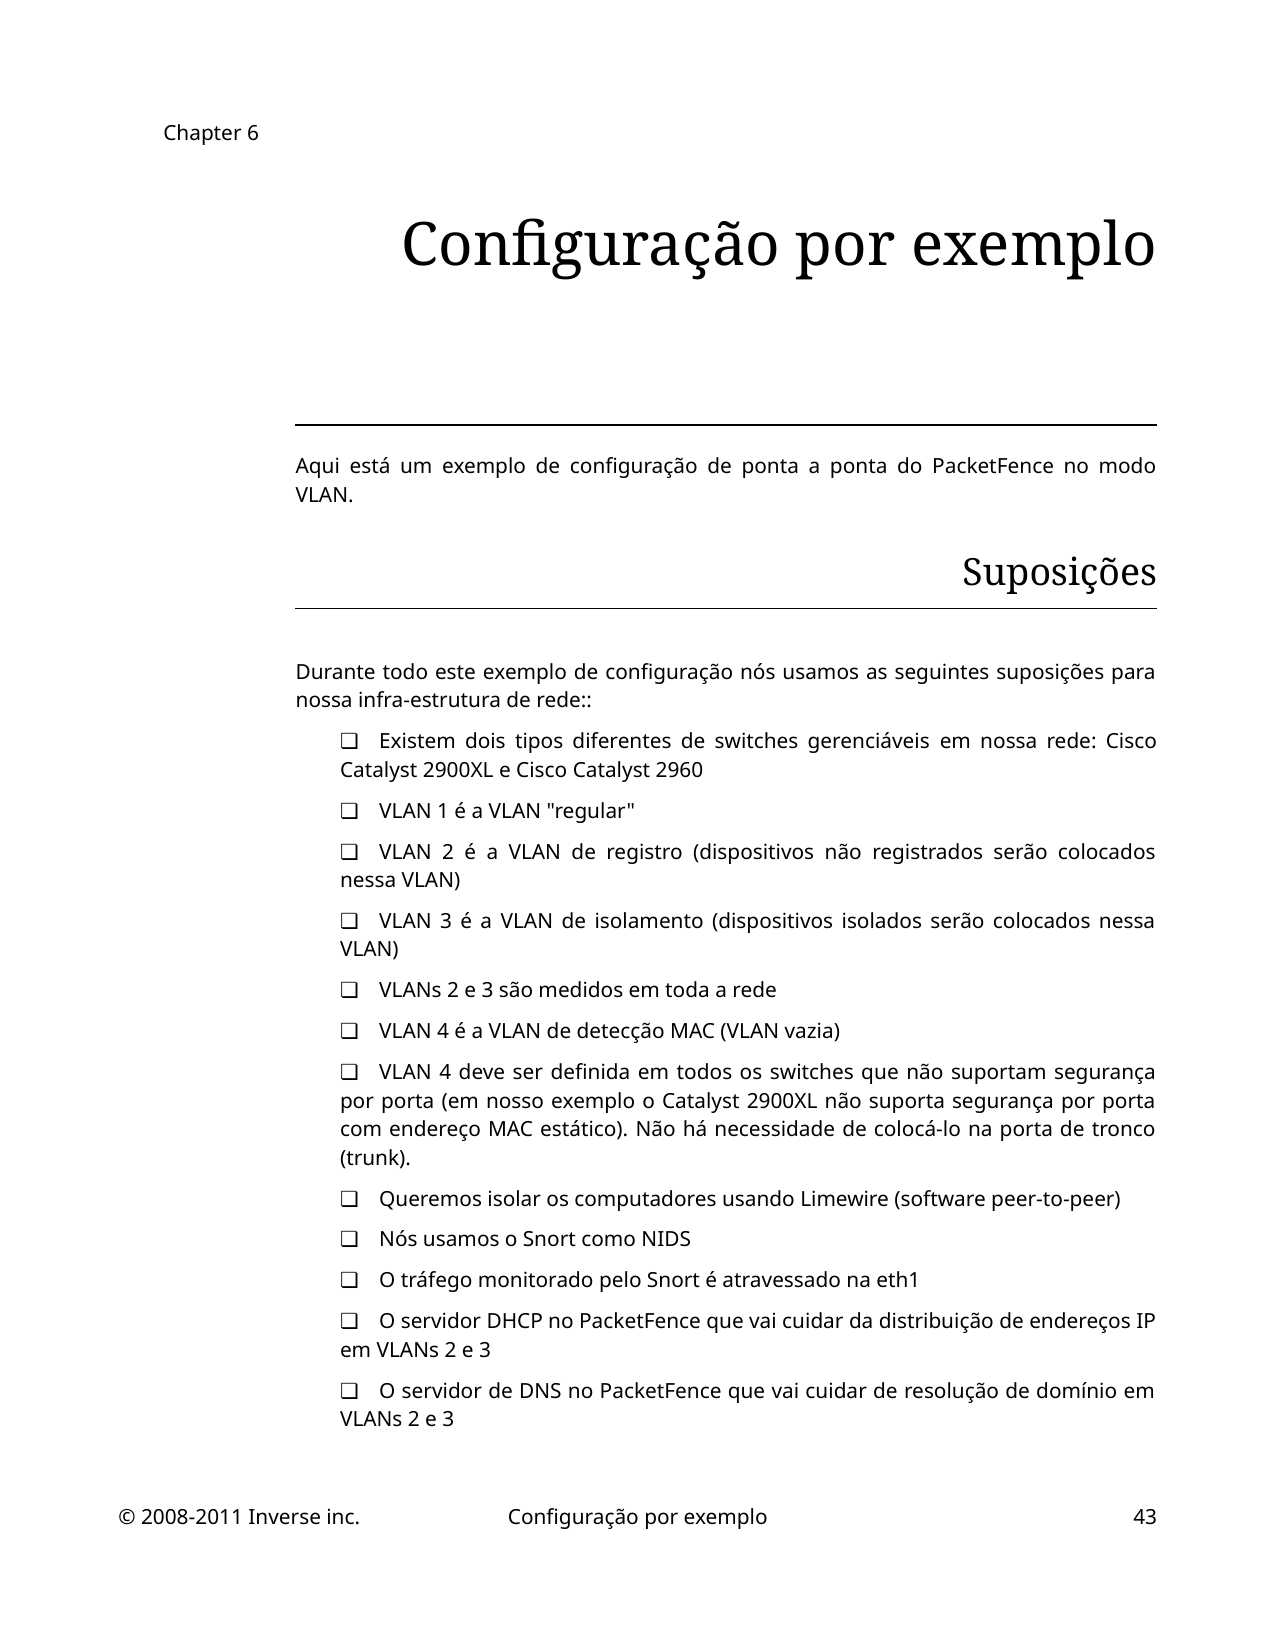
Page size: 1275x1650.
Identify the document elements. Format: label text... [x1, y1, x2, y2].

text Durante todo este exemplo de configuração nós usamos as seguintes suposições para nossa infra-estrutura de rede:: [295, 657, 1157, 714]
list ❏ VLAN 4 é a VLAN de detecção MAC (VLAN vazia) [340, 1016, 1157, 1045]
list ❏ O tráfego monitorado pelo Snort é atravessado na eth1 [340, 1266, 1157, 1294]
list ❏ VLANs 2 e 3 são medidos em toda a rede [340, 976, 1157, 1004]
list ❏ Existem dois tipos diferentes de switches gerenciáveis ​​em nossa rede: Cisco Catalyst 2900XL e Cisco Catalyst 2960 [340, 726, 1157, 783]
list ❏ O servidor de DNS no PacketFence que vai cuidar de resolução de domínio em VLANs 2 e 3 [340, 1376, 1157, 1433]
list ❏ Nós usamos o Snort como NIDS [340, 1224, 1157, 1253]
list ❏ O servidor DHCP no PacketFence que vai cuidar da distribuição de endereços IP em VLANs 2 e 3 [340, 1306, 1157, 1363]
subtitle Suposições [295, 545, 1157, 608]
list ❏ VLAN 3 é a VLAN de isolamento (dispositivos isolados serão colocados nessa VLAN) [340, 906, 1157, 963]
subtitle Configuração por exemplo [295, 201, 1157, 424]
list ❏ VLAN 1 é a VLAN "regular" [340, 796, 1157, 824]
list ❏ VLAN 2 é a VLAN de registro (dispositivos não registrados serão colocados nessa VLAN) [340, 837, 1157, 894]
list ❏ VLAN 4 deve ser definida em todos os switches que não suportam segurança por porta (em nosso exemplo o Catalyst 2900XL não suporta segurança por porta com endereço MAC estático). Não há necessidade de colocá-lo na porta de tronco (trunk). [340, 1057, 1157, 1171]
list ❏ Queremos isolar os computadores usando Limewire (software peer-to-peer) [340, 1184, 1157, 1212]
text Aqui está um exemplo de configuração de ponta a ponta do PacketFence no modo VLAN. [295, 451, 1157, 508]
